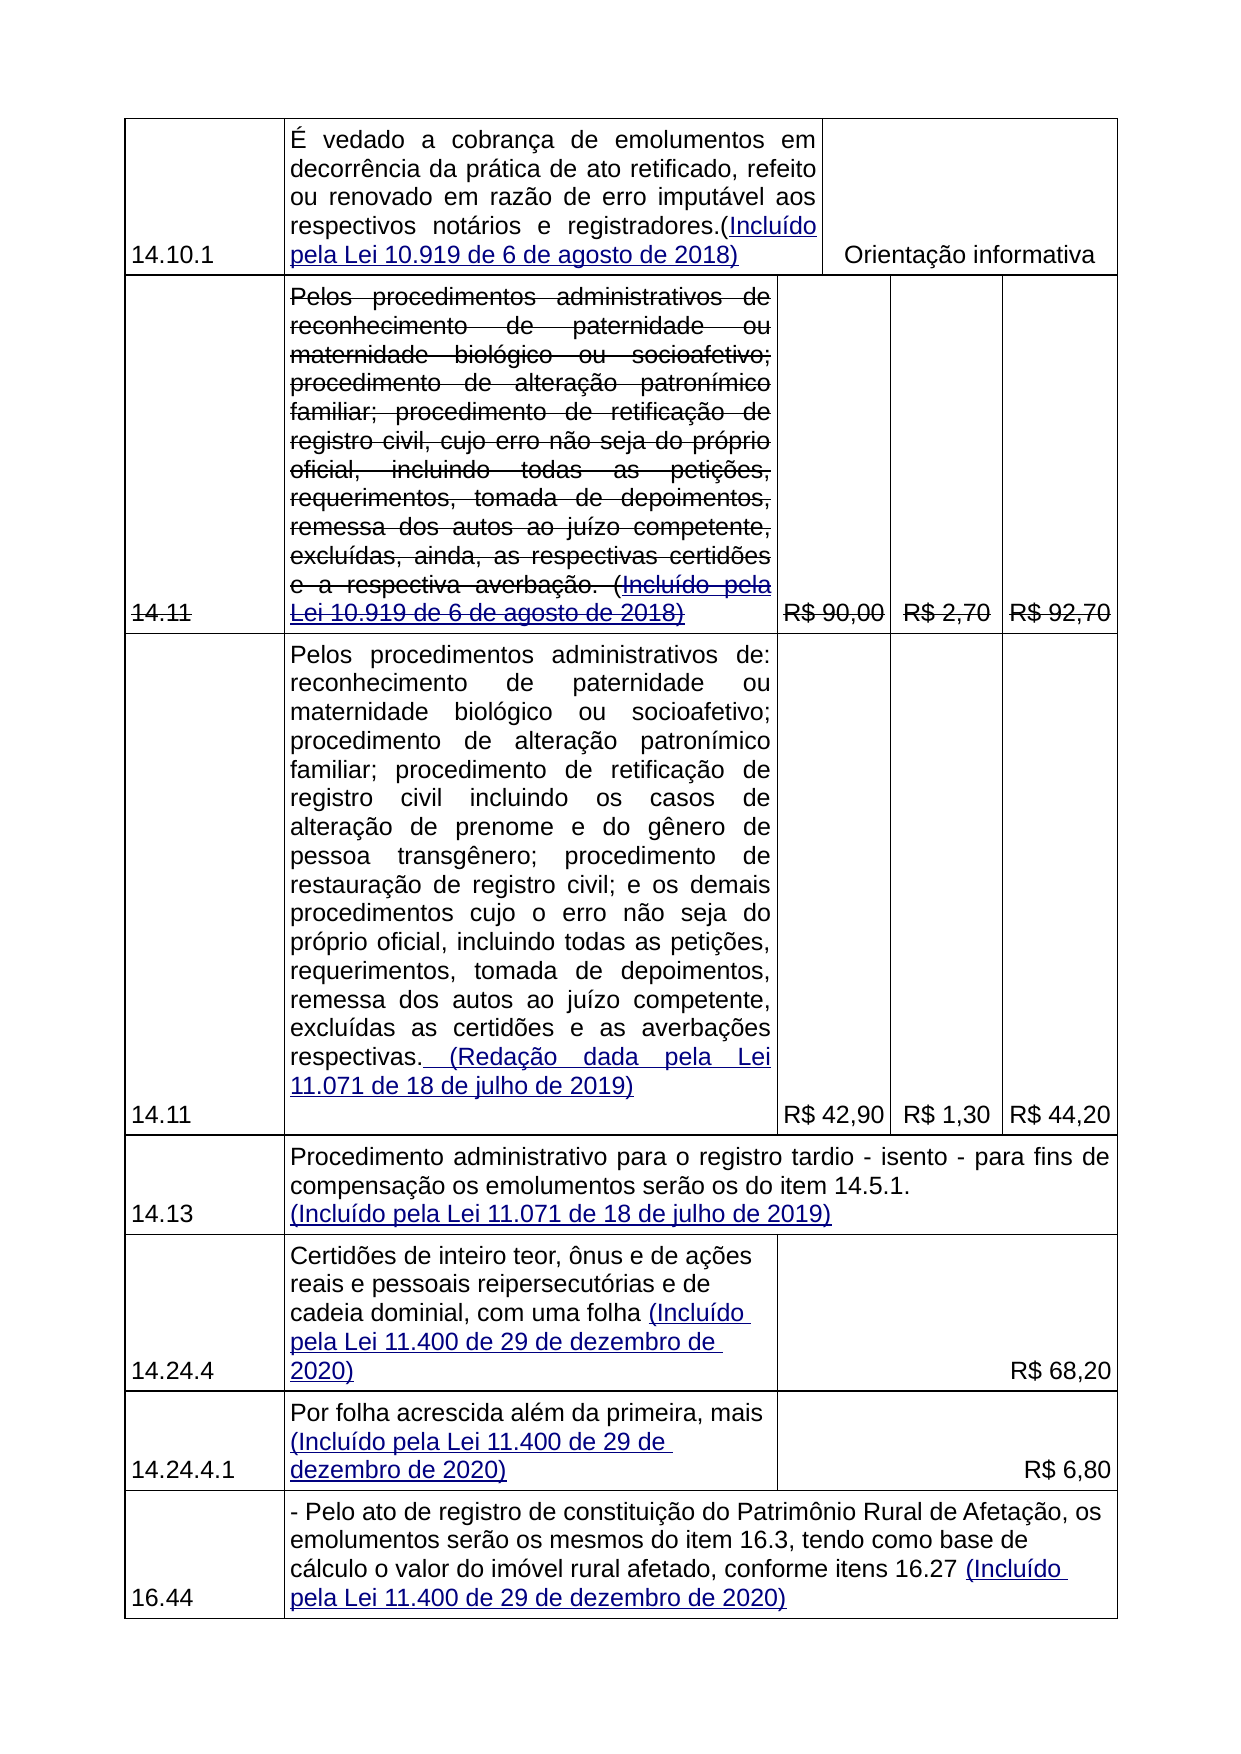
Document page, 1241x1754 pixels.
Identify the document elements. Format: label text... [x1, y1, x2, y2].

table_cell R$ 44,20 [1003, 634, 1117, 1134]
table_header Procedimento administrativo para o registro tardio - isento - para fins de compensação os emolumentos serão os do item 14.5.1. (Incluído pela Lei 11.071 de 18 de julho de 2019) [285, 1136, 1117, 1234]
table_header 14.13 [126, 1136, 284, 1234]
table_header 14.24.4.1 [126, 1392, 284, 1490]
table_cell Pelos procedimentos administrativos de: reconhecimento de paternidade ou maternidade biológico ou socioafetivo; procedimento de alteração patronímico familiar; procedimento de retificação de registro civil incluindo os casos de alteração de prenome e do gênero de pessoa transgênero; procedimento de restauração de registro civil; e os demais procedimentos cujo o erro não seja do próprio oficial, incluindo todas as petições, requerimentos, tomada de depoimentos, remessa dos autos ao juízo competente, excluídas as certidões e as averbações respectivas. (Redação dada pela Lei 11.071 de 18 de julho de 2019) [285, 634, 777, 1134]
table_header R$ 92,70 [1003, 276, 1117, 633]
table_header Pelos procedimentos administrativos de reconhecimento de paternidade ou maternidade biológico ou socioafetivo; procedimento de alteração patronímico familiar; procedimento de retificação de registro civil, cujo erro não seja do próprio oficial, incluindo todas as petições, requerimentos, tomada de depoimentos, remessa dos autos ao juízo competente, excluídas, ainda, as respectivas certidões e a respectiva averbação. (Incluído pela Lei 10.919 de 6 de agosto de 2018) [285, 276, 777, 633]
table_cell R$ 1,30 [891, 634, 1002, 1134]
table_cell R$ 68,20 [778, 1235, 1117, 1390]
table_header Orientação informativa [823, 119, 1117, 274]
table_cell 14.24.4 [126, 1235, 284, 1390]
table_header R$ 2,70 [891, 276, 1002, 633]
table_header 14.11 [126, 276, 284, 633]
table_header Por folha acrescida além da primeira, mais (Incluído pela Lei 11.400 de 29 de dezembro de 2020) [285, 1392, 777, 1490]
table_header R$ 6,80 [778, 1392, 1117, 1490]
table_header É vedado a cobrança de emolumentos em decorrência da prática de ato retificado, refeito ou renovado em razão de erro imputável aos respectivos notários e registradores.(Incluído pela Lei 10.919 de 6 de agosto de 2018) [285, 119, 822, 274]
table_cell - Pelo ato de registro de constituição do Patrimônio Rural de Afetação, os emolumentos serão os mesmos do item 16.3, tendo como base de cálculo o valor do imóvel rural afetado, conforme itens 16.27 (Incluído pela Lei 11.400 de 29 de dezembro de 2020) [285, 1491, 1117, 1617]
table_cell 16.44 [126, 1491, 284, 1617]
table_cell Certidões de inteiro teor, ônus e de ações reais e pessoais reipersecutórias e de cadeia dominial, com uma folha (Incluído pela Lei 11.400 de 29 de dezembro de 2020) [285, 1235, 777, 1390]
table_header R$ 90,00 [778, 276, 890, 633]
table_cell R$ 42,90 [778, 634, 890, 1134]
table_header 14.10.1 [126, 119, 284, 274]
table_cell 14.11 [126, 634, 284, 1134]
